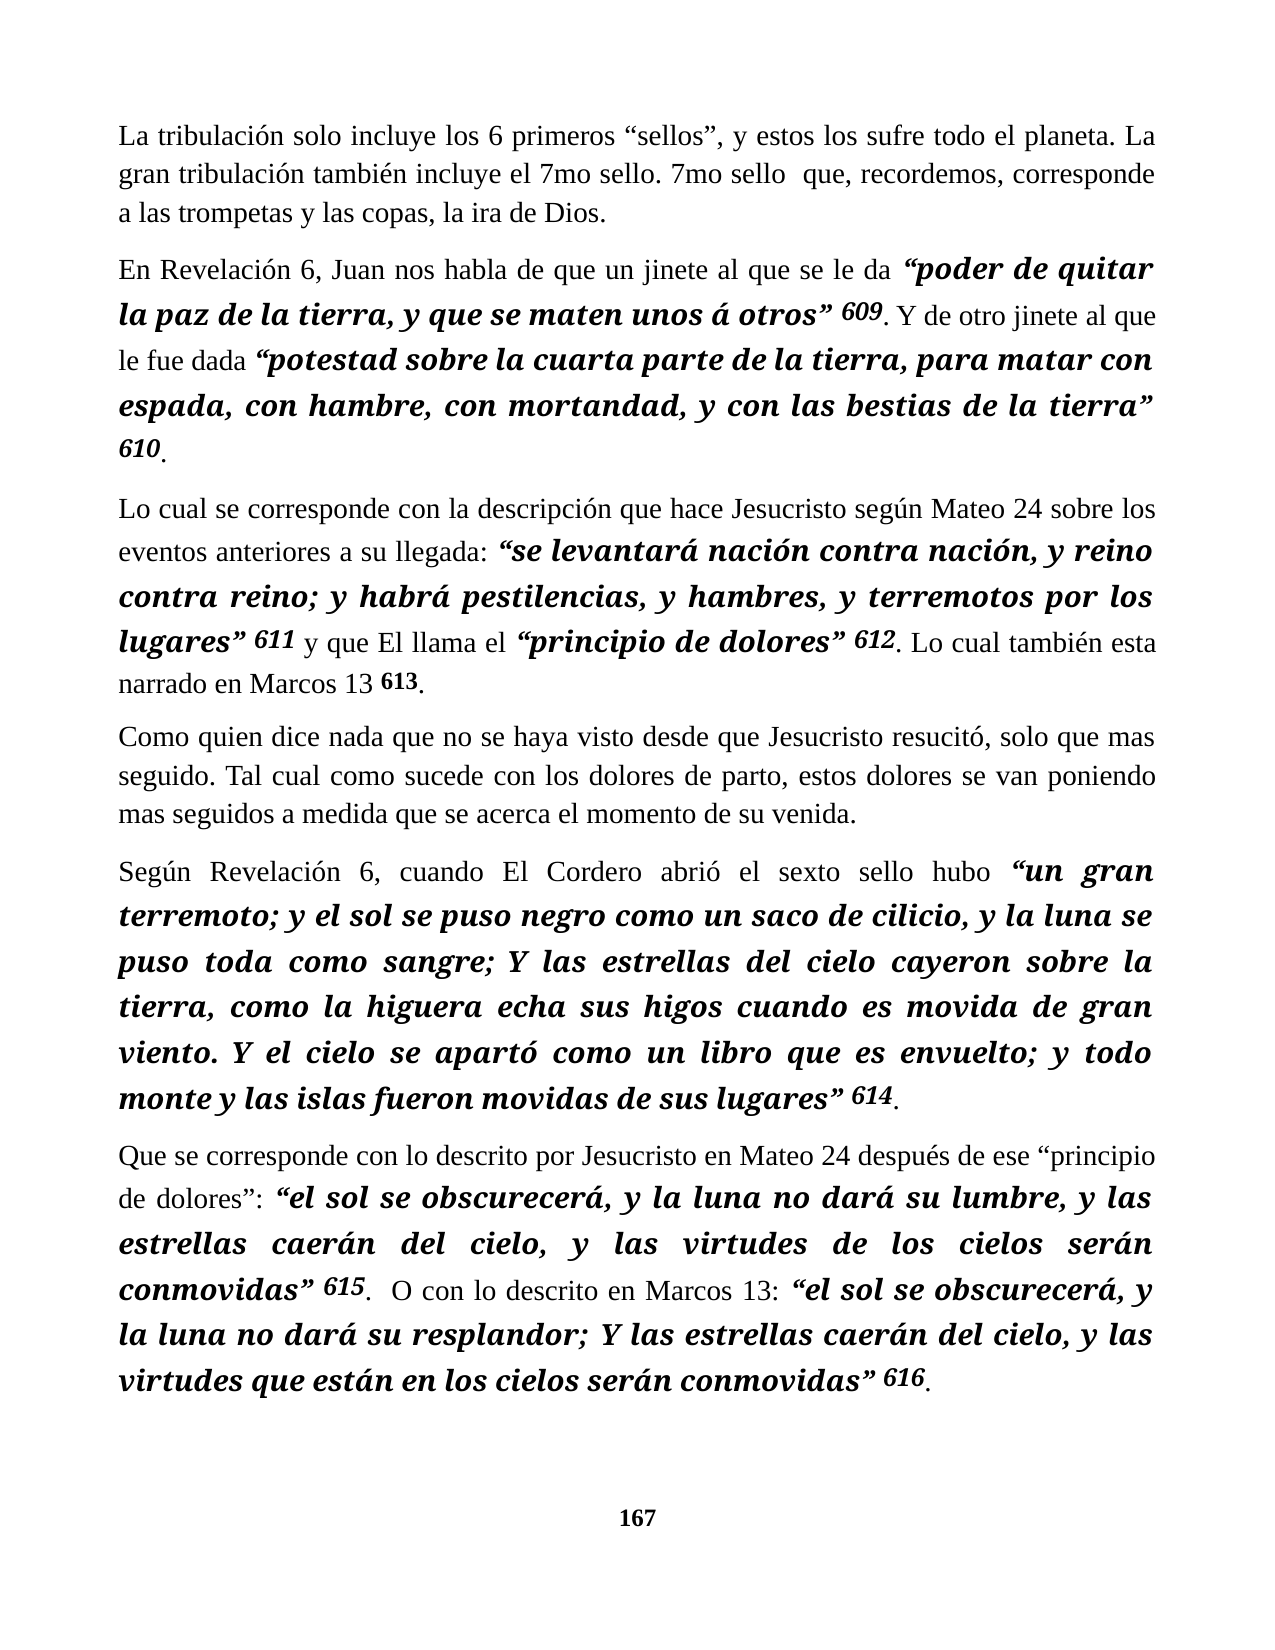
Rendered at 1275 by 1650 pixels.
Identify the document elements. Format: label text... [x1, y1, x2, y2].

text Según Revelación 6, cuando El Cordero abrió el sexto sello hubo “un gran terremoto; y el sol se puso negro como un saco de cilicio, y la luna se puso toda como sangre; Y las estrellas del cielo cayeron sobre la tierra, como la higuera echa sus higos cuando es movida de gran viento. Y el cielo se apartó como un libro que es envuelto; y todo monte y las islas fueron movidas de sus lugares” . [118, 850, 1157, 1118]
text Que se corresponde con lo descrito por Jesucristo en Mateo 24 después de ese “principio de dolores”: “el sol se obscurecerá, y la luna no dará su lumbre, y las estrellas caerán del cielo, y las virtudes de los cielos serán conmovidas” . O con lo descrito en Marcos 13: “el sol se obscurecerá, y la luna no dará su resplandor; Y las estrellas caerán del cielo, y las virtudes que están en los cielos serán conmovidas” . [118, 1138, 1157, 1400]
text Lo cual se corresponde con la descripción que hace Jesucristo según Mateo 24 sobre los eventos anteriores a su llegada: “se levantará nación contra nación, y reino contra reino; y habrá pestilencias, y hambres, y terremotos por los lugares” y que El llama el “principio de dolores” . Lo cual también esta narrado en Marcos 13 . [118, 491, 1157, 700]
text La tribulación solo incluye los 6 primeros “sellos”, y estos los sufre todo el planeta. La gran tribulación también incluye el 7mo sello. 7mo sello que, recordemos, corresponde a las trompetas y las copas, la ira de Dios. [118, 118, 1157, 229]
text Como quien dice nada que no se haya visto desde que Jesucristo resucitó, solo que mas seguido. Tal cual como sucede con los dolores de parto, estos dolores se van poniendo mas seguidos a medida que se acerca el momento de su venida. [118, 719, 1157, 830]
text En Revelación 6, Juan nos habla de que un jinete al que se le da “poder de quitar la paz de la tierra, y que se maten unos á otros” . Y de otro jinete al que le fue dada “potestad sobre la cuarta parte de la tierra, para matar con espada, con hambre, con mortandad, y con las bestias de la tierra” . [118, 248, 1157, 471]
